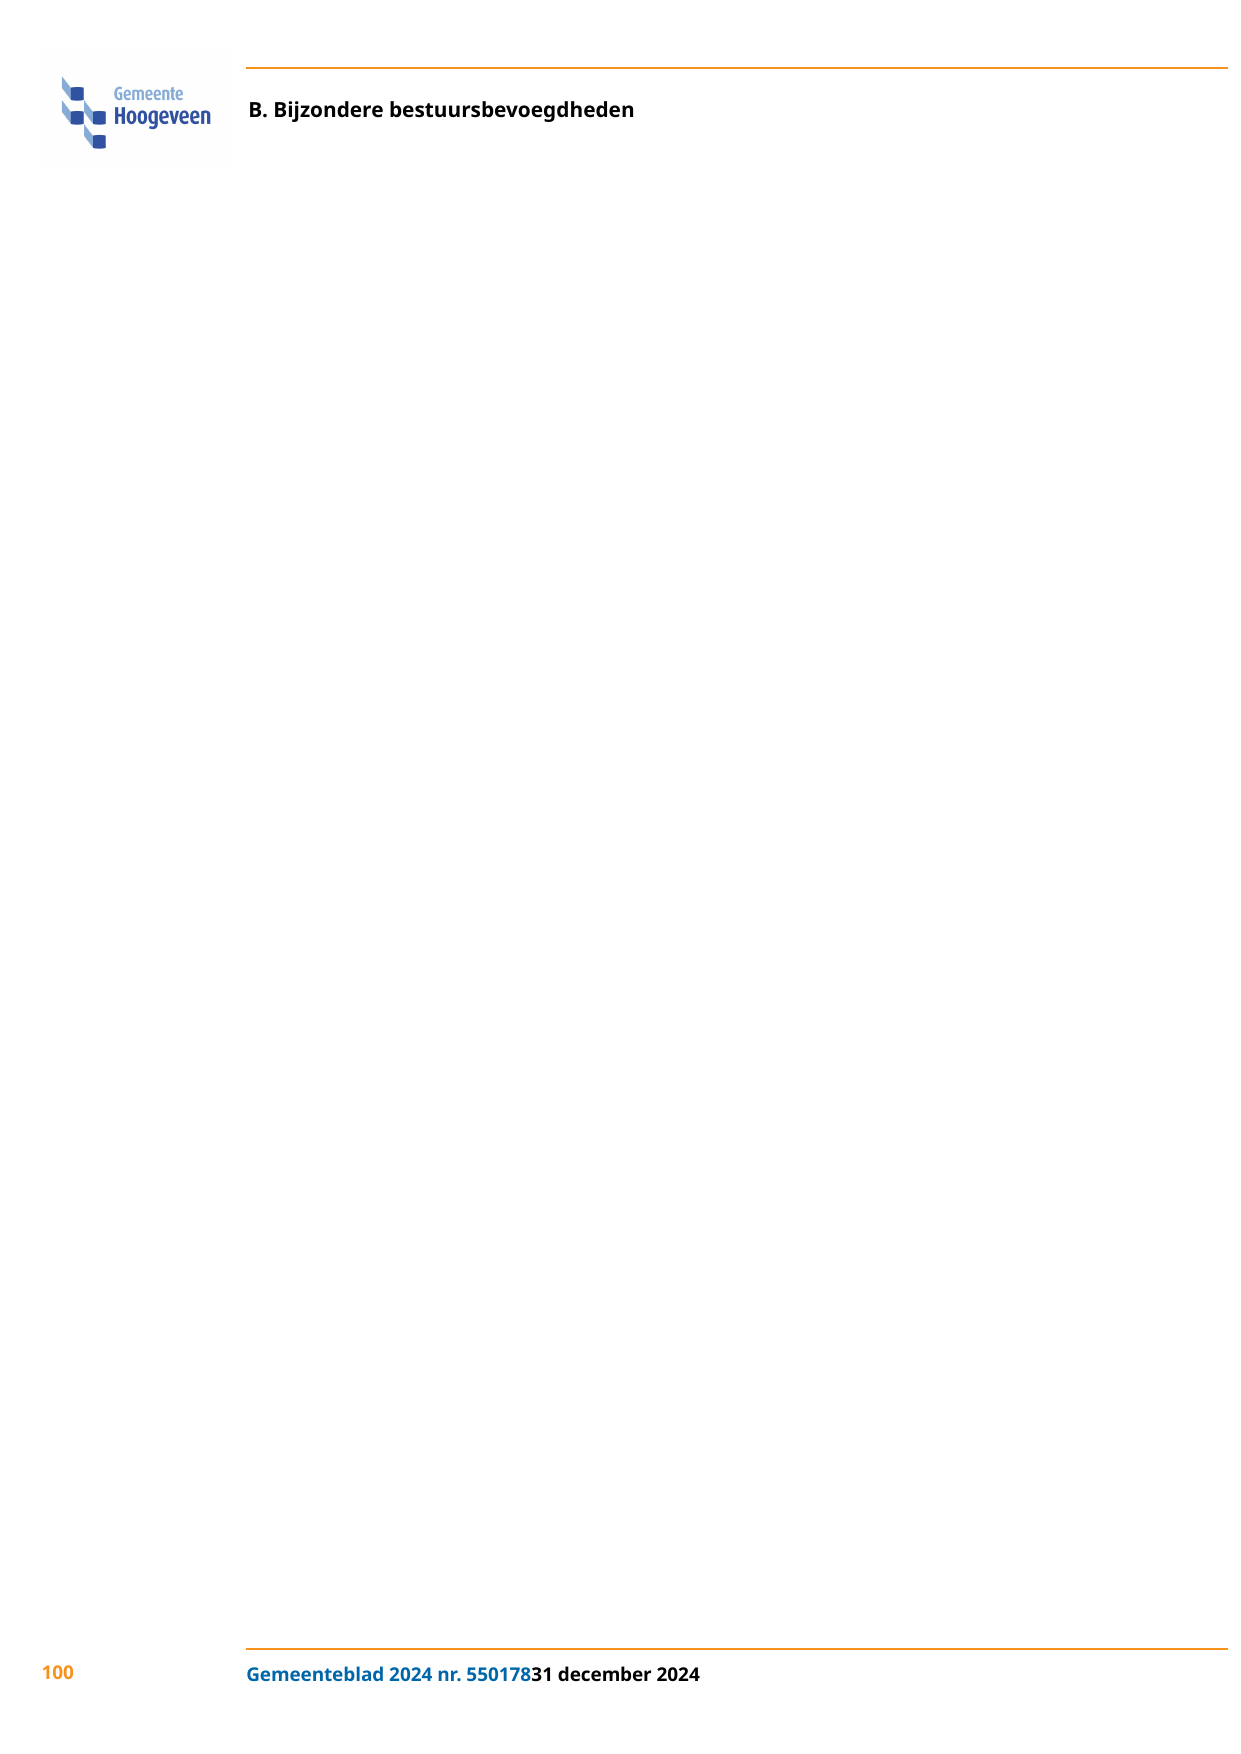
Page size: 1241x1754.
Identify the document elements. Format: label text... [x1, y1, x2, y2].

picture [41, 47, 231, 172]
text B. Bijzondere bestuursbevoegdheden [248, 95, 1152, 123]
